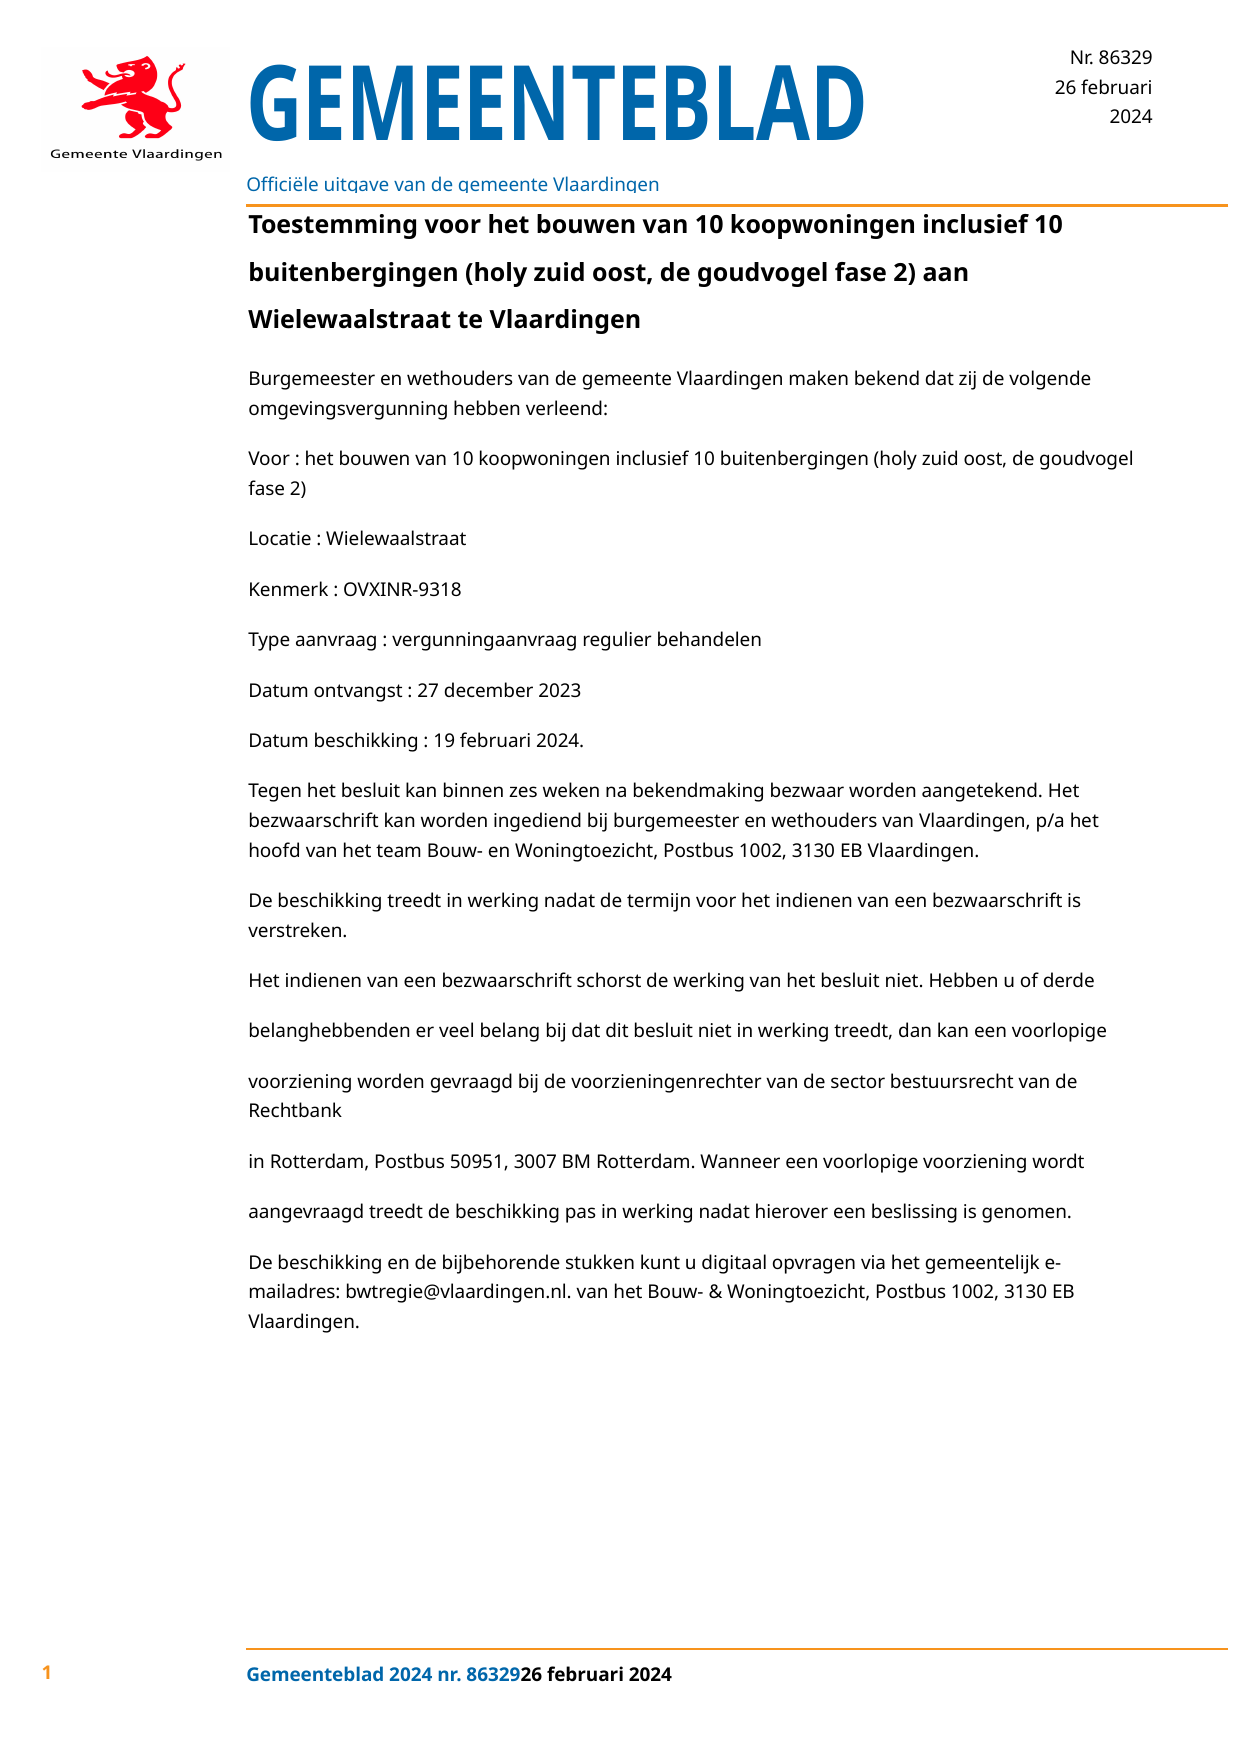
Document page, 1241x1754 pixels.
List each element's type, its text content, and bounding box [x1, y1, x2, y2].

text Tegen het besluit kan binnen zes weken na bekendmaking bezwaar worden aangetekend. Het bezwaarschrift kan worden ingediend bij burgemeester en wethouders van Vlaardingen, p/a het hoofd van het team Bouw- en Woningtoezicht, Postbus 1002, 3130 EB Vlaardingen. [248, 778, 1152, 862]
text Burgemeester en wethouders van de gemeente Vlaardingen maken bekend dat zij de volgende omgevingsvergunning hebben verleend: [248, 366, 1152, 421]
text voorziening worden gevraagd bij de voorzieningenrechter van de sector bestuursrecht van de Rechtbank [248, 1068, 1152, 1123]
picture [41, 47, 231, 172]
text Type aanvraag : vergunningaanvraag regulier behandelen [248, 626, 1152, 652]
text Datum ontvangst : 27 december 2023 [248, 677, 1152, 702]
text in Rotterdam, Postbus 50951, 3007 BM Rotterdam. Wanneer een voorlopige voorziening wordt [248, 1148, 1152, 1174]
text aangevraagd treedt de beschikking pas in werking nadat hierover een beslissing is genomen. [248, 1198, 1152, 1224]
text Toestemming voor het bouwen van 10 koopwoningen inclusief 10 buitenbergingen (holy zuid oost, de goudvogel fase 2) aan Wielewaalstraat te Vlaardingen [248, 207, 1152, 336]
text De beschikking treedt in werking nadat de termijn voor het indienen van een bezwaarschrift is verstreken. [248, 887, 1152, 942]
text Locatie : Wielewaalstraat [248, 526, 1152, 551]
text Datum beschikking : 19 februari 2024. [248, 727, 1152, 753]
text Kenmerk : OVXINR-9318 [248, 576, 1152, 602]
text Het indienen van een bezwaarschrift schorst de werking van het besluit niet. Hebben u of derde [248, 967, 1152, 993]
text De beschikking en de bijbehorende stukken kunt u digitaal opvragen via het gemeentelijk e-mailadres: bwtregie@vlaardingen.nl. van het Bouw- & Woningtoezicht, Postbus 1002, 3130 EB Vlaardingen. [248, 1249, 1152, 1334]
text Voor : het bouwen van 10 koopwoningen inclusief 10 buitenbergingen (holy zuid oost, de goudvogel fase 2) [248, 446, 1152, 501]
text belanghebbenden er veel belang bij dat dit besluit niet in werking treedt, dan kan een voorlopige [248, 1018, 1152, 1043]
